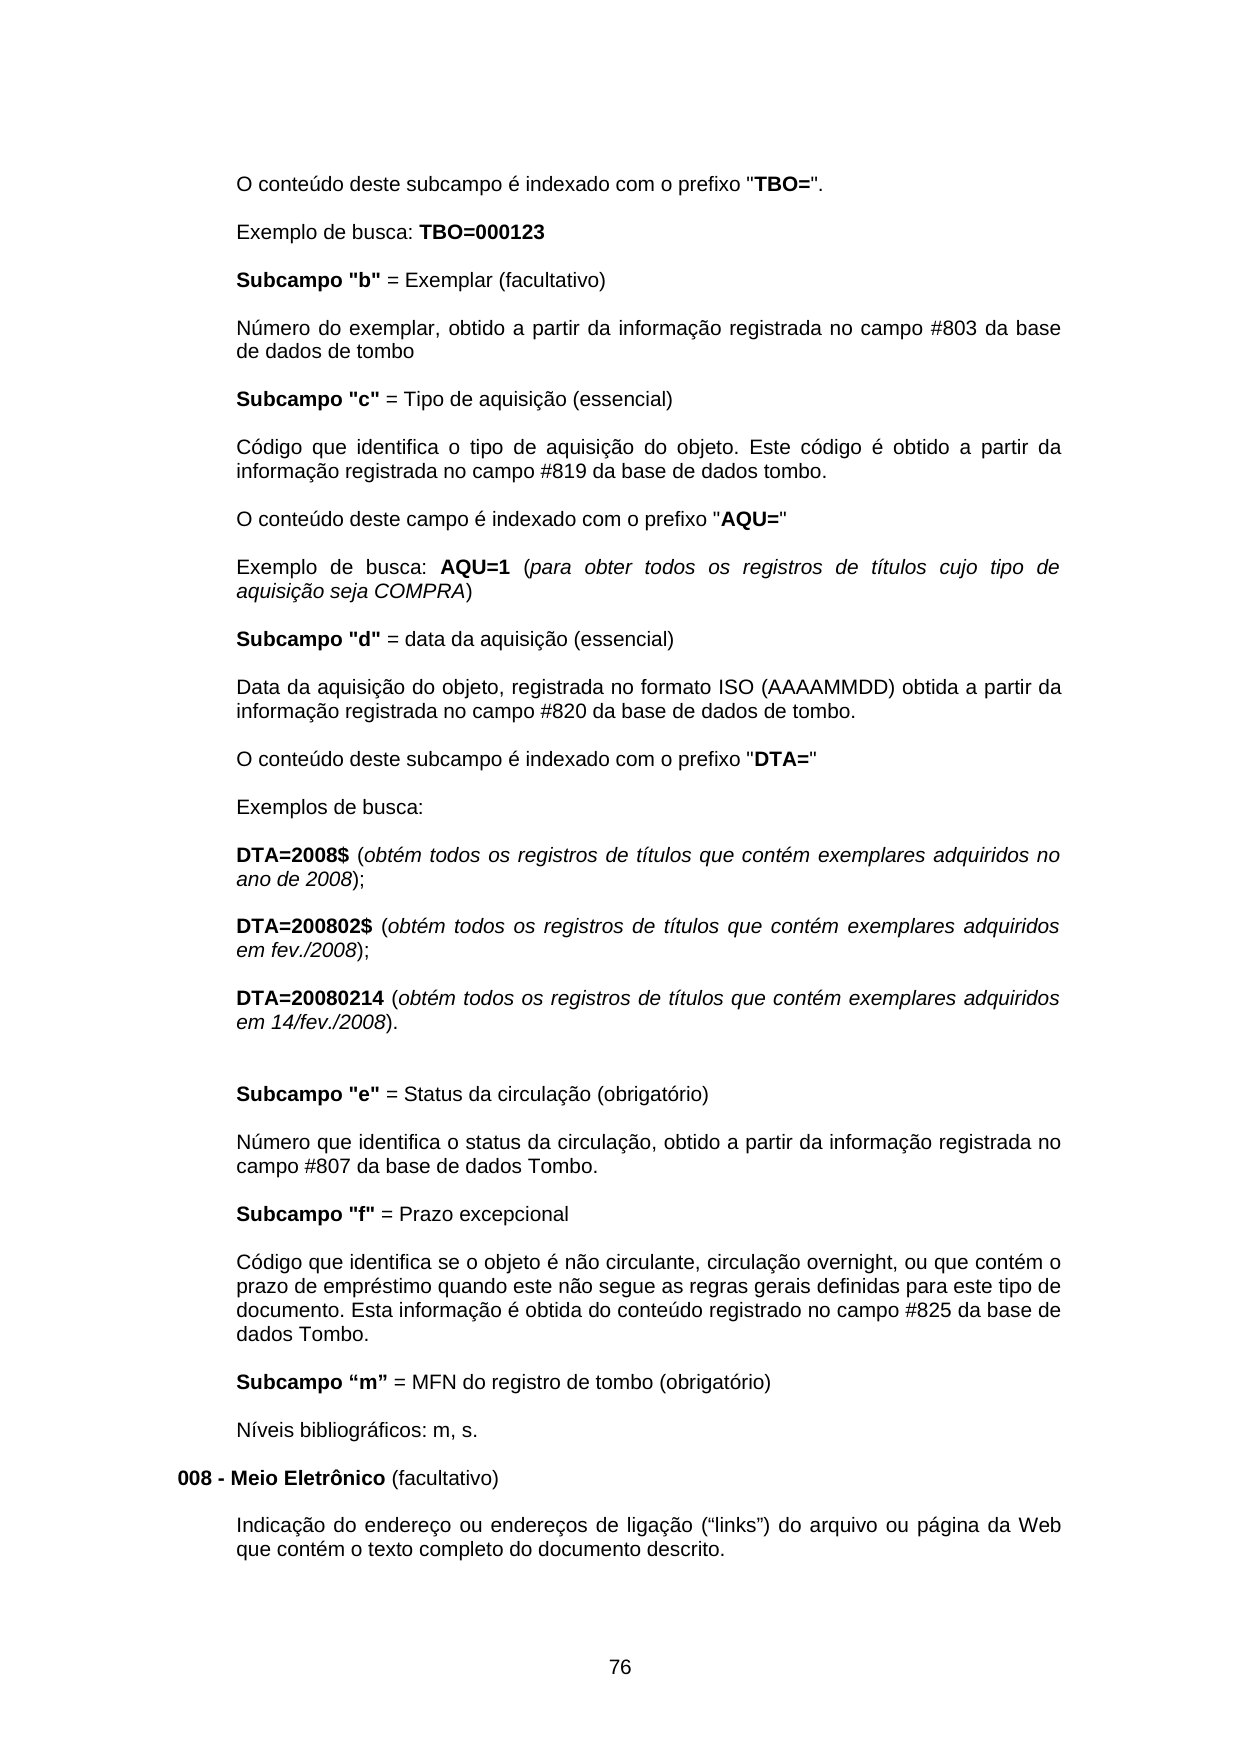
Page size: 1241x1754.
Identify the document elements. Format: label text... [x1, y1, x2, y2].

text Código que identifica se o objeto é não circulante, circulação overnight, ou que contém o prazo de empréstimo quando este não segue as regras gerais definidas para este tipo de documento. Esta informação é obtida do conteúdo registrado no campo #825 da base de dados Tombo. [236, 1250, 1063, 1346]
text Código que identifica o tipo de aquisição do objeto. Este código é obtido a partir da informação registrada no campo #819 da base de dados tombo. [236, 435, 1063, 483]
text DTA=200802$ (obtém todos os registros de títulos que contém exemplares adquiridos em fev./2008); [236, 914, 1063, 962]
text O conteúdo deste subcampo é indexado com o prefixo "TBO=". [236, 172, 1063, 196]
text Data da aquisição do objeto, registrada no formato ISO (AAAAMMDD) obtida a partir da informação registrada no campo #820 da base de dados de tombo. [236, 675, 1063, 723]
text DTA=2008$ (obtém todos os registros de títulos que contém exemplares adquiridos no ano de 2008); [236, 842, 1063, 890]
text Indicação do endereço ou endereços de ligação (“links”) do arquivo ou página da Web que contém o texto completo do documento descrito. [236, 1513, 1063, 1561]
text Subcampo "f" = Prazo excepcional [236, 1202, 1063, 1226]
text Níveis bibliográficos: m, s. [236, 1417, 1063, 1441]
text Subcampo "b" = Exemplar (facultativo) [236, 267, 1063, 291]
text Exemplos de busca: [236, 794, 1063, 818]
text Exemplo de busca: AQU=1 (para obter todos os registros de títulos cujo tipo de aquisição seja COMPRA) [236, 555, 1063, 603]
text Número do exemplar, obtido a partir da informação registrada no campo #803 da base de dados de tombo [236, 315, 1063, 363]
text DTA=20080214 (obtém todos os registros de títulos que contém exemplares adquiridos em 14/fev./2008). [236, 986, 1063, 1034]
text Subcampo “m” = MFN do registro de tombo (obrigatório) [236, 1369, 1063, 1393]
text O conteúdo deste campo é indexado com o prefixo "AQU=" [236, 507, 1063, 531]
text Exemplo de busca: TBO=000123 [236, 219, 1063, 243]
text O conteúdo deste subcampo é indexado com o prefixo "DTA=" [236, 747, 1063, 771]
text Subcampo "e" = Status da circulação (obrigatório) [236, 1082, 1063, 1106]
text Subcampo "c" = Tipo de aquisição (essencial) [236, 387, 1063, 411]
text Subcampo "d" = data da aquisição (essencial) [236, 627, 1063, 651]
text 008 - Meio Eletrônico (facultativo) [177, 1465, 1063, 1489]
text Número que identifica o status da circulação, obtido a partir da informação registrada no campo #807 da base de dados Tombo. [236, 1130, 1063, 1178]
